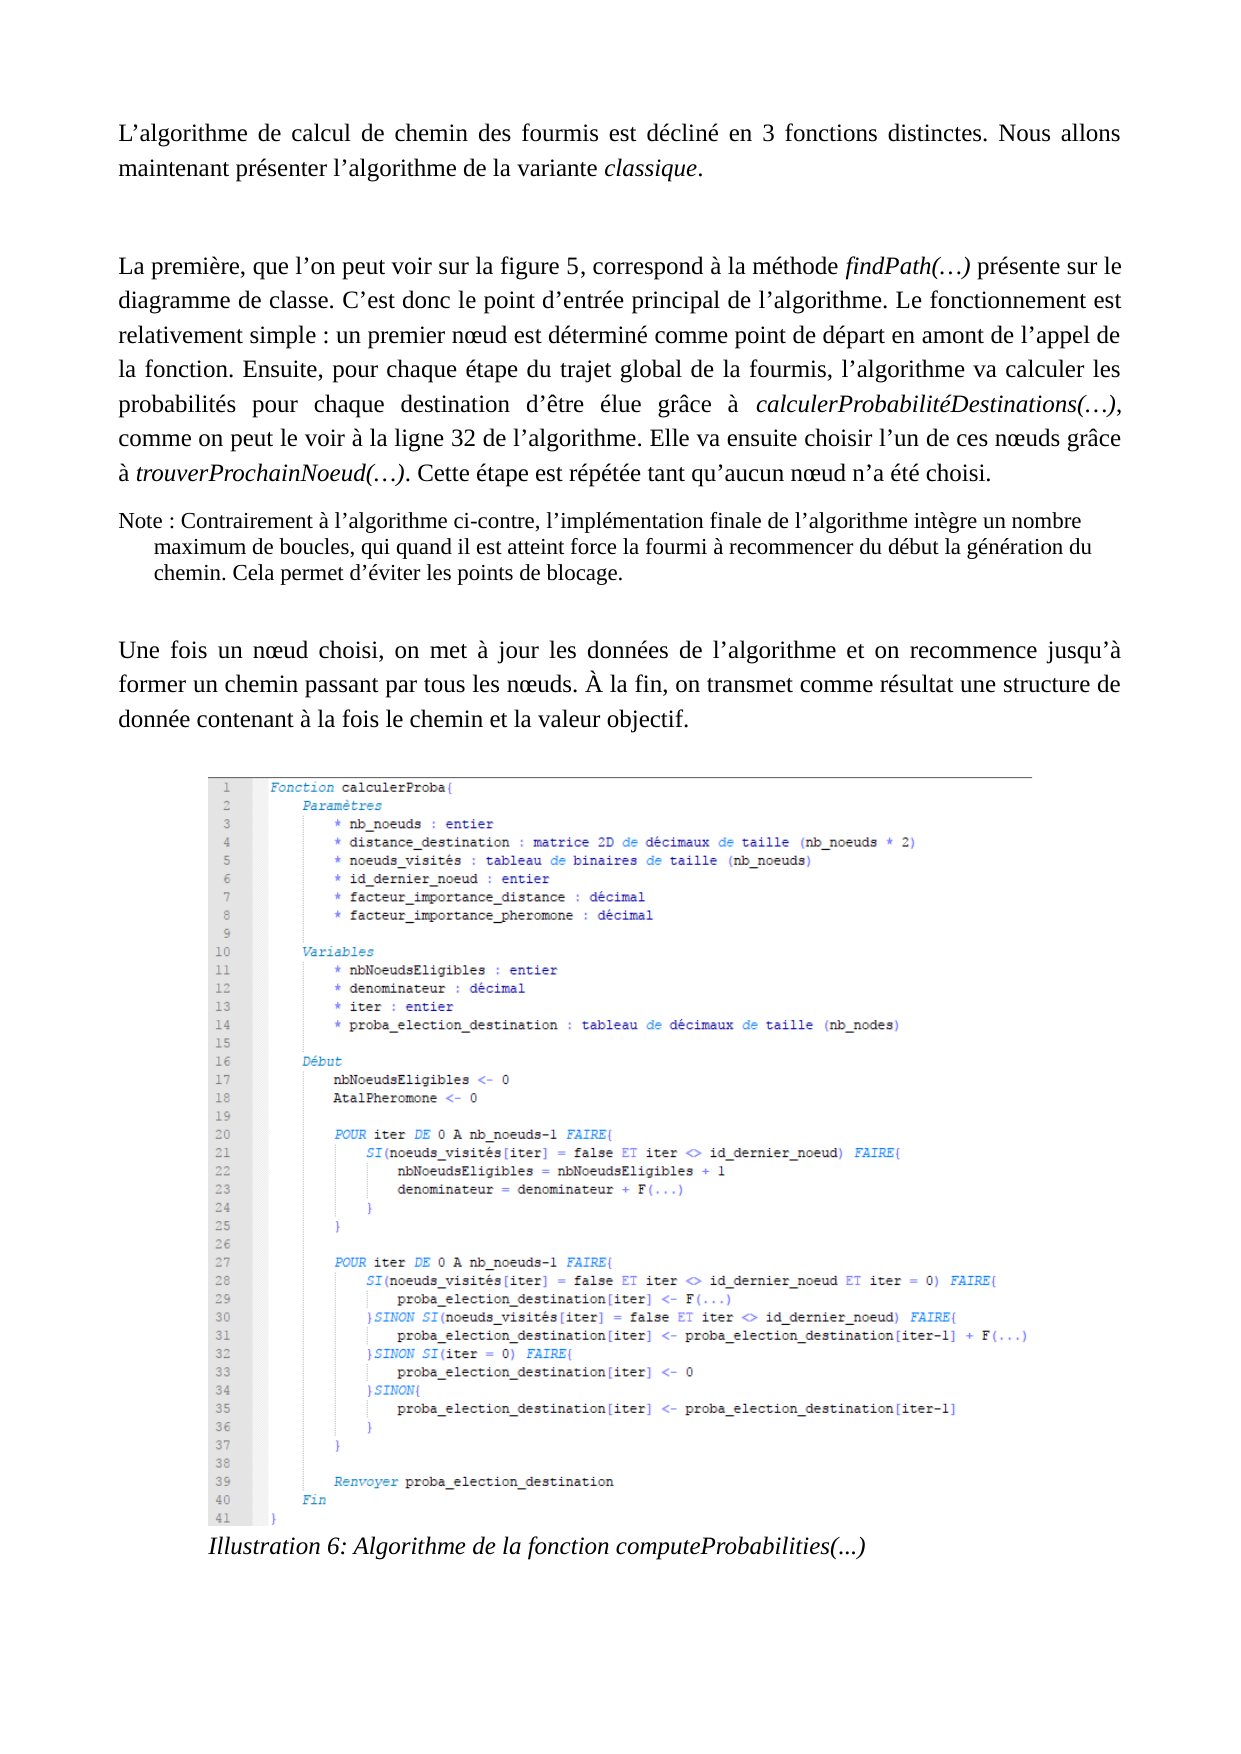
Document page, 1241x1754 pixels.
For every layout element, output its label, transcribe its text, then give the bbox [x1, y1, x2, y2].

text Note : Contrairement à l’algorithme ci-contre, l’implémentation finale de l’algorithme intègre un nombre maximum de boucles, qui quand il est atteint force la fourmi à recommencer du début la génération du chemin. Cela permet d’éviter les points de blocage. [118, 507, 1122, 586]
text La première, que l’on peut voir sur la figure 5, correspond à la méthode findPath(…) présente sur le diagramme de classe. C’est donc le point d’entrée principal de l’algorithme. Le fonctionnement est relativement simple : un premier nœud est déterminé comme point de départ en amont de l’appel de la fonction. Ensuite, pour chaque étape du trajet global de la fourmis, l’algorithme va calculer les probabilités pour chaque destination d’être élue grâce à calculerProbabilitéDestinations(…), comme on peut le voir à la ligne 32 de l’algorithme. Elle va ensuite choisir l’un de ces nœuds grâce à trouverProchainNoeud(…). Cette étape est répétée tant qu’aucun nœud n’a été choisi. [118, 251, 1122, 486]
text Une fois un nœud choisi, on met à jour les données de l’algorithme et on recommence jusqu’à former un chemin passant par tous les nœuds. À la fin, on transmet comme résultat une structure de donnée contenant à la fois le chemin et la valeur objectif. [118, 635, 1122, 732]
picture [208, 777, 1033, 1526]
text L’algorithme de calcul de chemin des fourmis est décliné en 3 fonctions distinctes. Nous allons maintenant présenter l’algorithme de la variante classique. [118, 118, 1122, 181]
text Illustration 6: Algorithme de la fonction computeProbabilities(...) [208, 1526, 1032, 1560]
